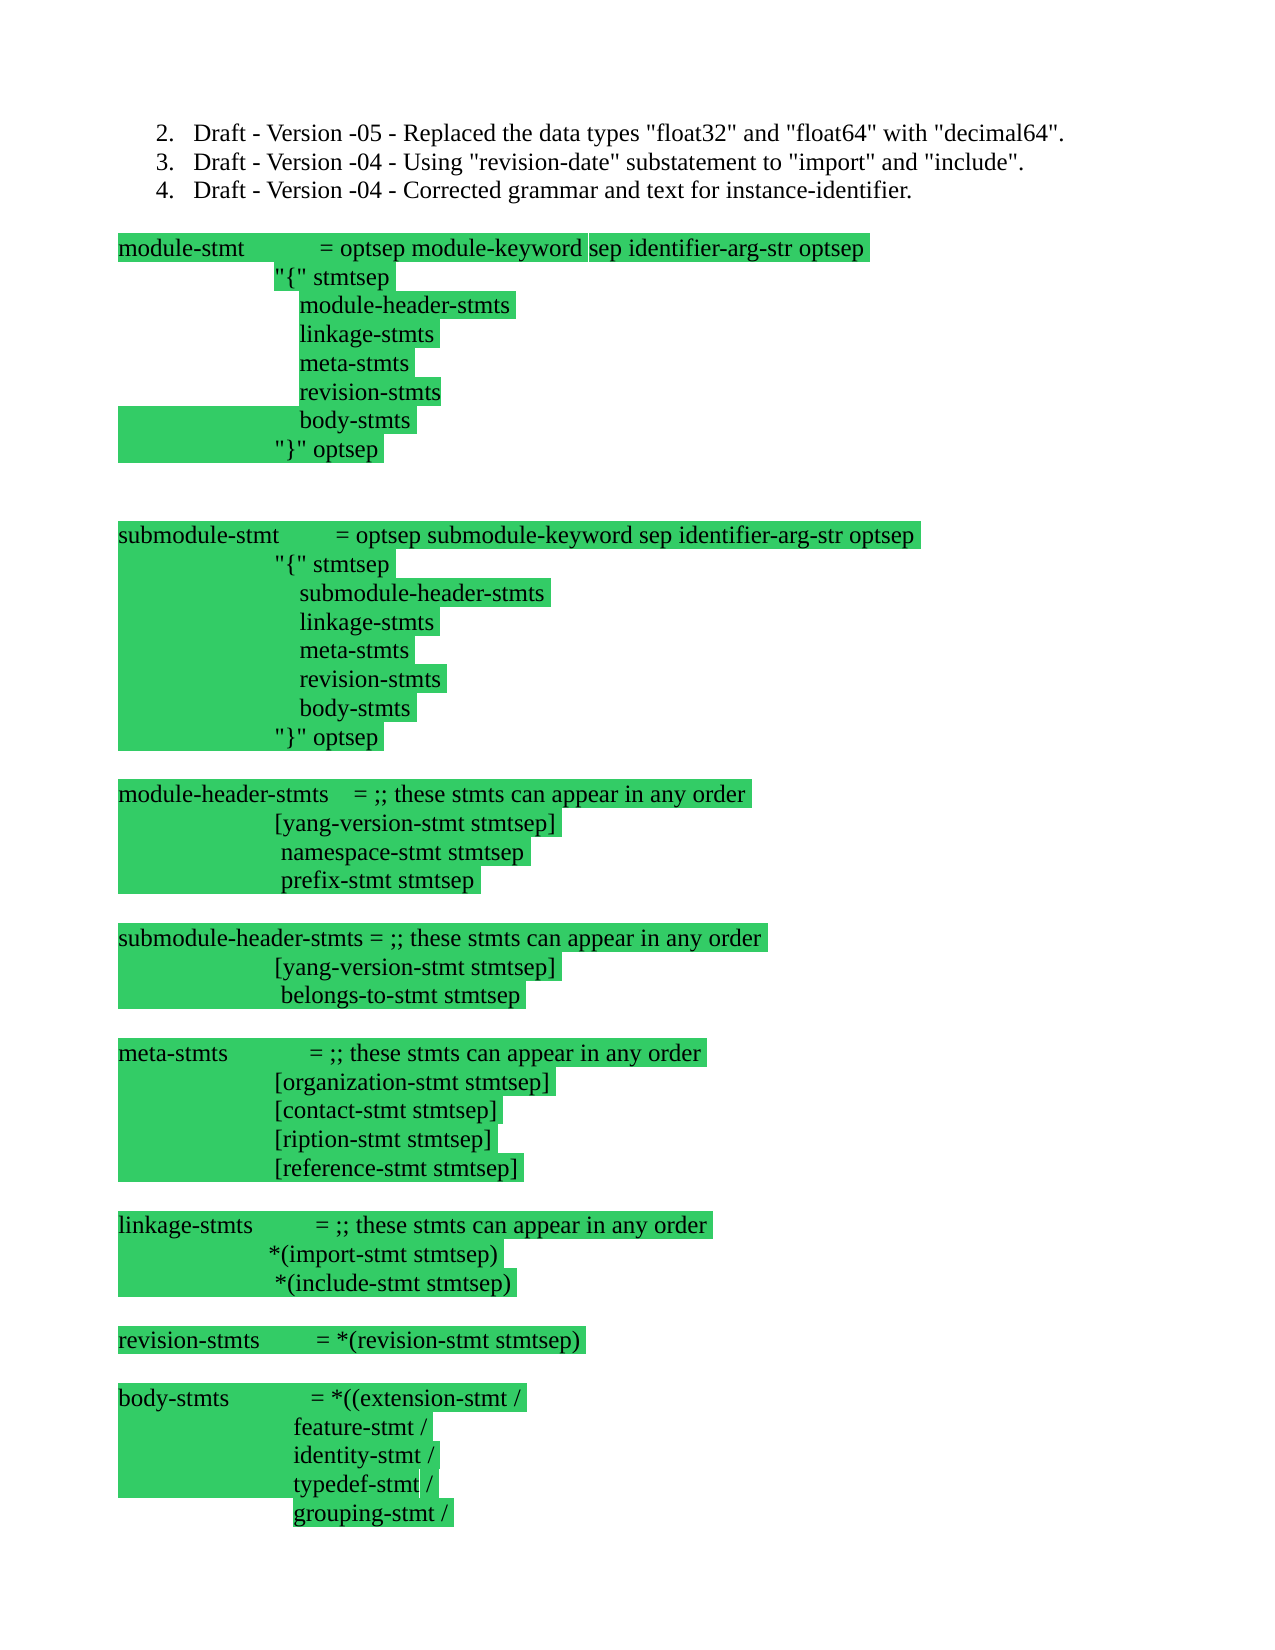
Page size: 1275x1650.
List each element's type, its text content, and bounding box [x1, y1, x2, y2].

text module-stmt = optsep module-keyword sep identifier-arg-str optsep [118, 233, 1157, 262]
list Draft - Version -04 - Corrected grammar and text for instance-identifier. [156, 176, 1157, 204]
text module-header-stmts [118, 291, 1157, 319]
text module-header-stmts = ;; these stmts can appear in any order [118, 779, 1157, 808]
text "{" stmtsep [118, 262, 1157, 291]
list Draft - Version -05 - Replaced the data types "float32" and "float64" with "decimal64". [156, 118, 1157, 147]
text submodule-header-stmts [118, 578, 1157, 607]
text linkage-stmts [118, 319, 1157, 348]
text identity-stmt / [118, 1441, 1157, 1469]
text [ription-stmt stmtsep] [118, 1124, 1157, 1153]
text [organization-stmt stmtsep] [118, 1067, 1157, 1096]
text "}" optsep [118, 434, 1157, 463]
text belongs-to-stmt stmtsep [118, 981, 1157, 1009]
text *(import-stmt stmtsep) [118, 1239, 1157, 1268]
text revision-stmts [118, 377, 1157, 406]
text body-stmts = *((extension-stmt / [118, 1383, 1157, 1412]
text meta-stmts [118, 636, 1157, 664]
text meta-stmts = ;; these stmts can appear in any order [118, 1038, 1157, 1067]
text [reference-stmt stmtsep] [118, 1153, 1157, 1182]
text revision-stmts [118, 664, 1157, 693]
text meta-stmts [118, 348, 1157, 377]
text body-stmts [118, 693, 1157, 722]
text "{" stmtsep [118, 549, 1157, 578]
text body-stmts [118, 406, 1157, 434]
text linkage-stmts = ;; these stmts can appear in any order [118, 1211, 1157, 1239]
text [yang-version-stmt stmtsep] [118, 808, 1157, 837]
text submodule-stmt = optsep submodule-keyword sep identifier-arg-str optsep [118, 521, 1157, 549]
text *(include-stmt stmtsep) [118, 1268, 1157, 1297]
list Draft - Version -04 - Using "revision-date" substatement to "import" and "include". [156, 147, 1157, 176]
text [yang-version-stmt stmtsep] [118, 952, 1157, 981]
text [contact-stmt stmtsep] [118, 1096, 1157, 1124]
text typedef-stmt / [118, 1469, 1157, 1498]
text "}" optsep [118, 722, 1157, 751]
text linkage-stmts [118, 607, 1157, 636]
text feature-stmt / [118, 1412, 1157, 1441]
text prefix-stmt stmtsep [118, 866, 1157, 894]
text namespace-stmt stmtsep [118, 837, 1157, 866]
text revision-stmts = *(revision-stmt stmtsep) [118, 1326, 1157, 1354]
text grouping-stmt / [118, 1498, 1157, 1527]
text submodule-header-stmts = ;; these stmts can appear in any order [118, 923, 1157, 952]
